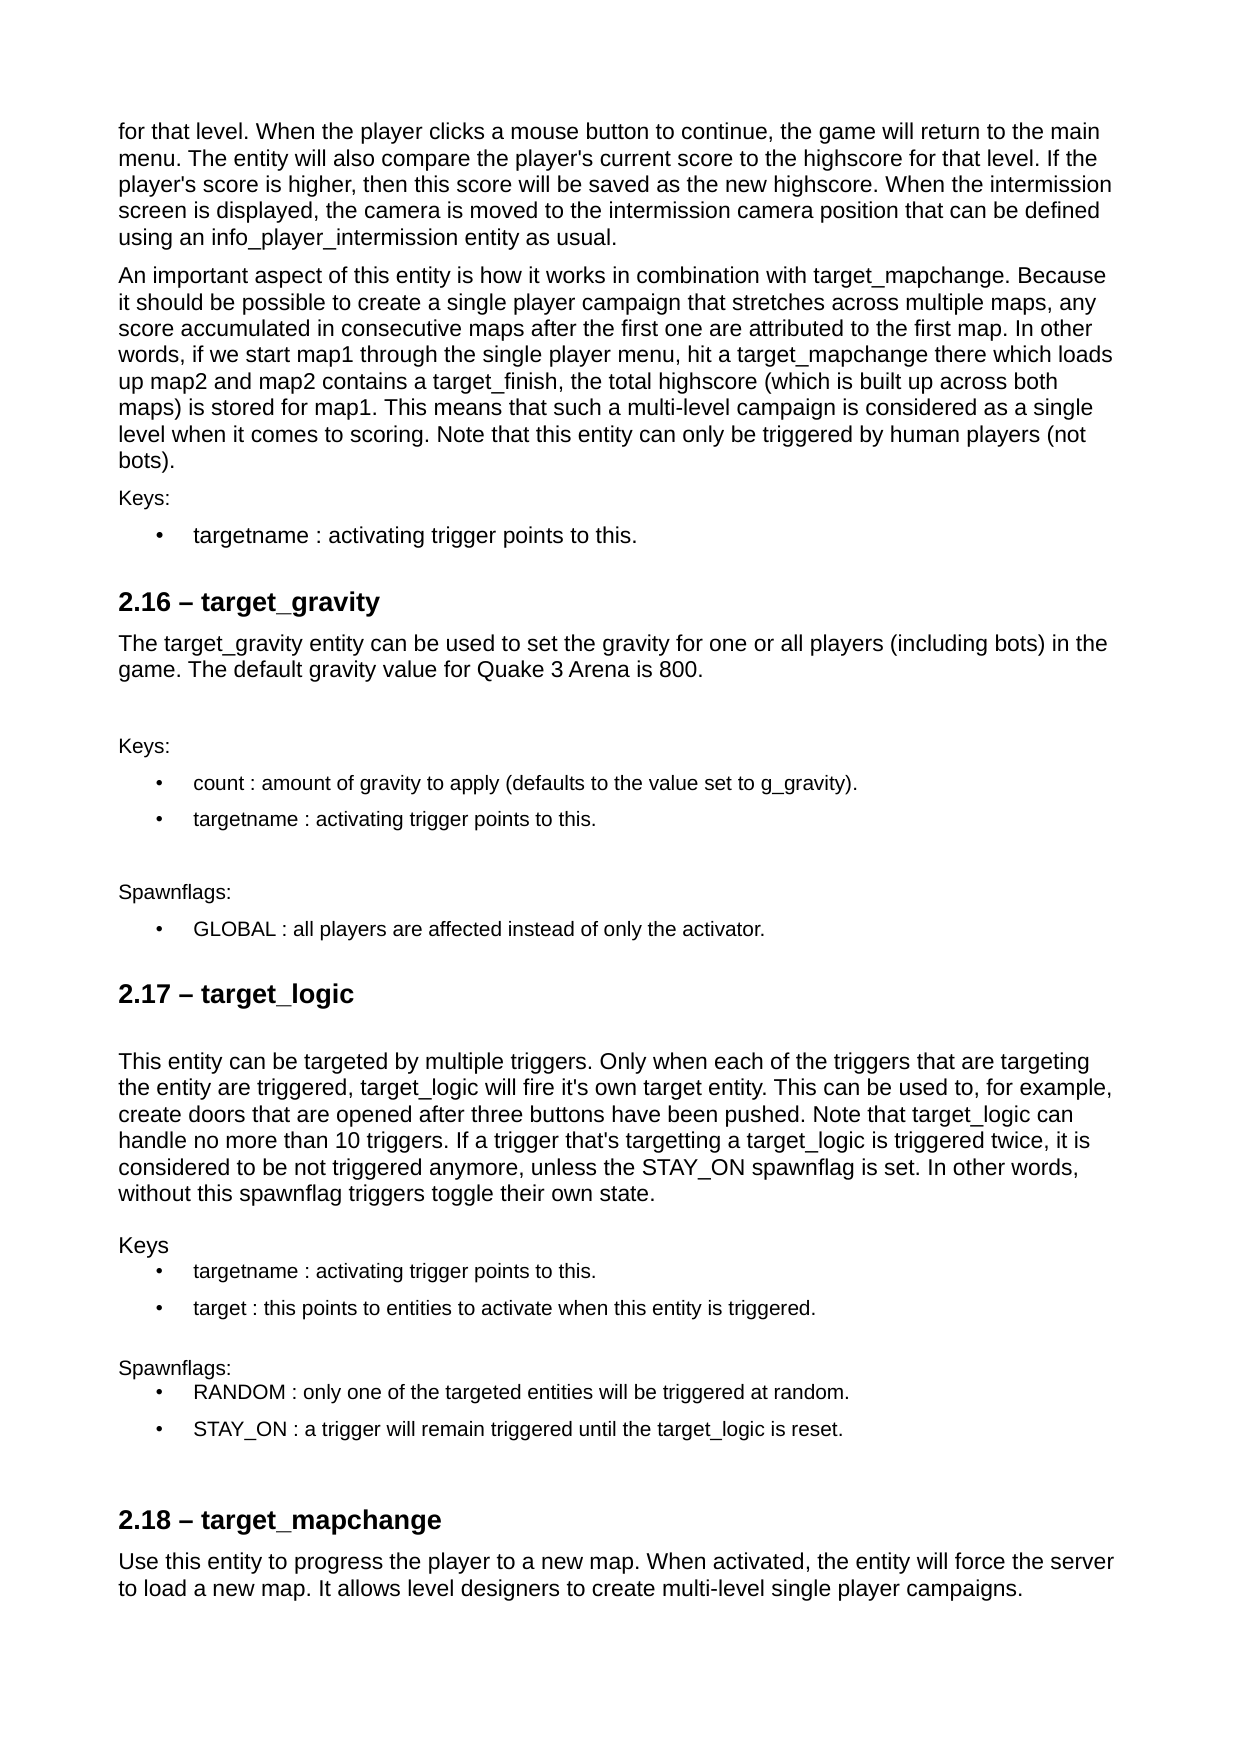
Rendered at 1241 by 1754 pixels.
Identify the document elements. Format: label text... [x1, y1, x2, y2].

subtitle 2.17 – target_logic [118, 978, 1122, 1009]
text This entity can be targeted by multiple triggers. Only when each of the triggers that are targeting the entity are triggered, target_logic will fire it's own target entity. This can be used to, for example, create doors that are opened after three buttons have been pushed. Note that target_logic can handle no more than 10 triggers. If a trigger that's targetting a target_logic is triggered twice, it is considered to be not triggered anymore, unless the STAY_ON spawnflag is set. In other words, without this spawnflag triggers toggle their own state. [118, 1048, 1122, 1206]
text The target_gravity entity can be used to set the gravity for one or all players (including bots) in the game. The default gravity value for Quake 3 Arena is 800. [118, 630, 1122, 682]
list GLOBAL : all players are affected instead of only the activator. [156, 916, 1122, 940]
text Spawnflags: [118, 880, 1122, 904]
text Spawnflags: [118, 1356, 1122, 1380]
text for that level. When the player clicks a mouse button to continue, the game will return to the main menu. The entity will also compare the player's current score to the highscore for that level. If the player's score is higher, then this score will be saved as the new highscore. When the intermission screen is displayed, the camera is moved to the intermission camera position that can be defined using an info_player_intermission entity as usual. [118, 118, 1122, 250]
text Keys [118, 1232, 1122, 1259]
list target : this points to entities to activate when this entity is triggered. [156, 1295, 1122, 1319]
text An important aspect of this entity is how it works in combination with target_mapchange. Because it should be possible to create a single player campaign that stretches across multiple maps, any score accumulated in consecutive maps after the first one are attributed to the first map. In other words, if we start map1 through the single player menu, hit a target_mapchange there which loads up map2 and map2 contains a target_finish, the total highscore (which is built up across both maps) is stored for map1. This means that such a multi-level campaign is considered as a single level when it comes to scoring. Note that this entity can only be triggered by human players (not bots). [118, 262, 1122, 473]
subtitle 2.16 – target_gravity [118, 586, 1122, 617]
list targetname : activating trigger points to this. [156, 1259, 1122, 1283]
text Use this entity to progress the player to a new map. When activated, the entity will force the server to load a new map. It allows level designers to create multi-level single player campaigns. [118, 1548, 1122, 1601]
list count : amount of gravity to apply (defaults to the value set to g_gravity). [156, 770, 1122, 794]
list RANDOM : only one of the targeted entities will be triggered at random. [156, 1380, 1122, 1404]
subtitle 2.18 – target_mapchange [118, 1504, 1122, 1536]
list STAY_ON : a trigger will remain triggered until the target_logic is reset. [156, 1416, 1122, 1441]
list targetname : activating trigger points to this. [156, 807, 1122, 831]
list targetname : activating trigger points to this. [156, 522, 1122, 548]
text Keys: [118, 486, 1122, 510]
text Keys: [118, 734, 1122, 758]
